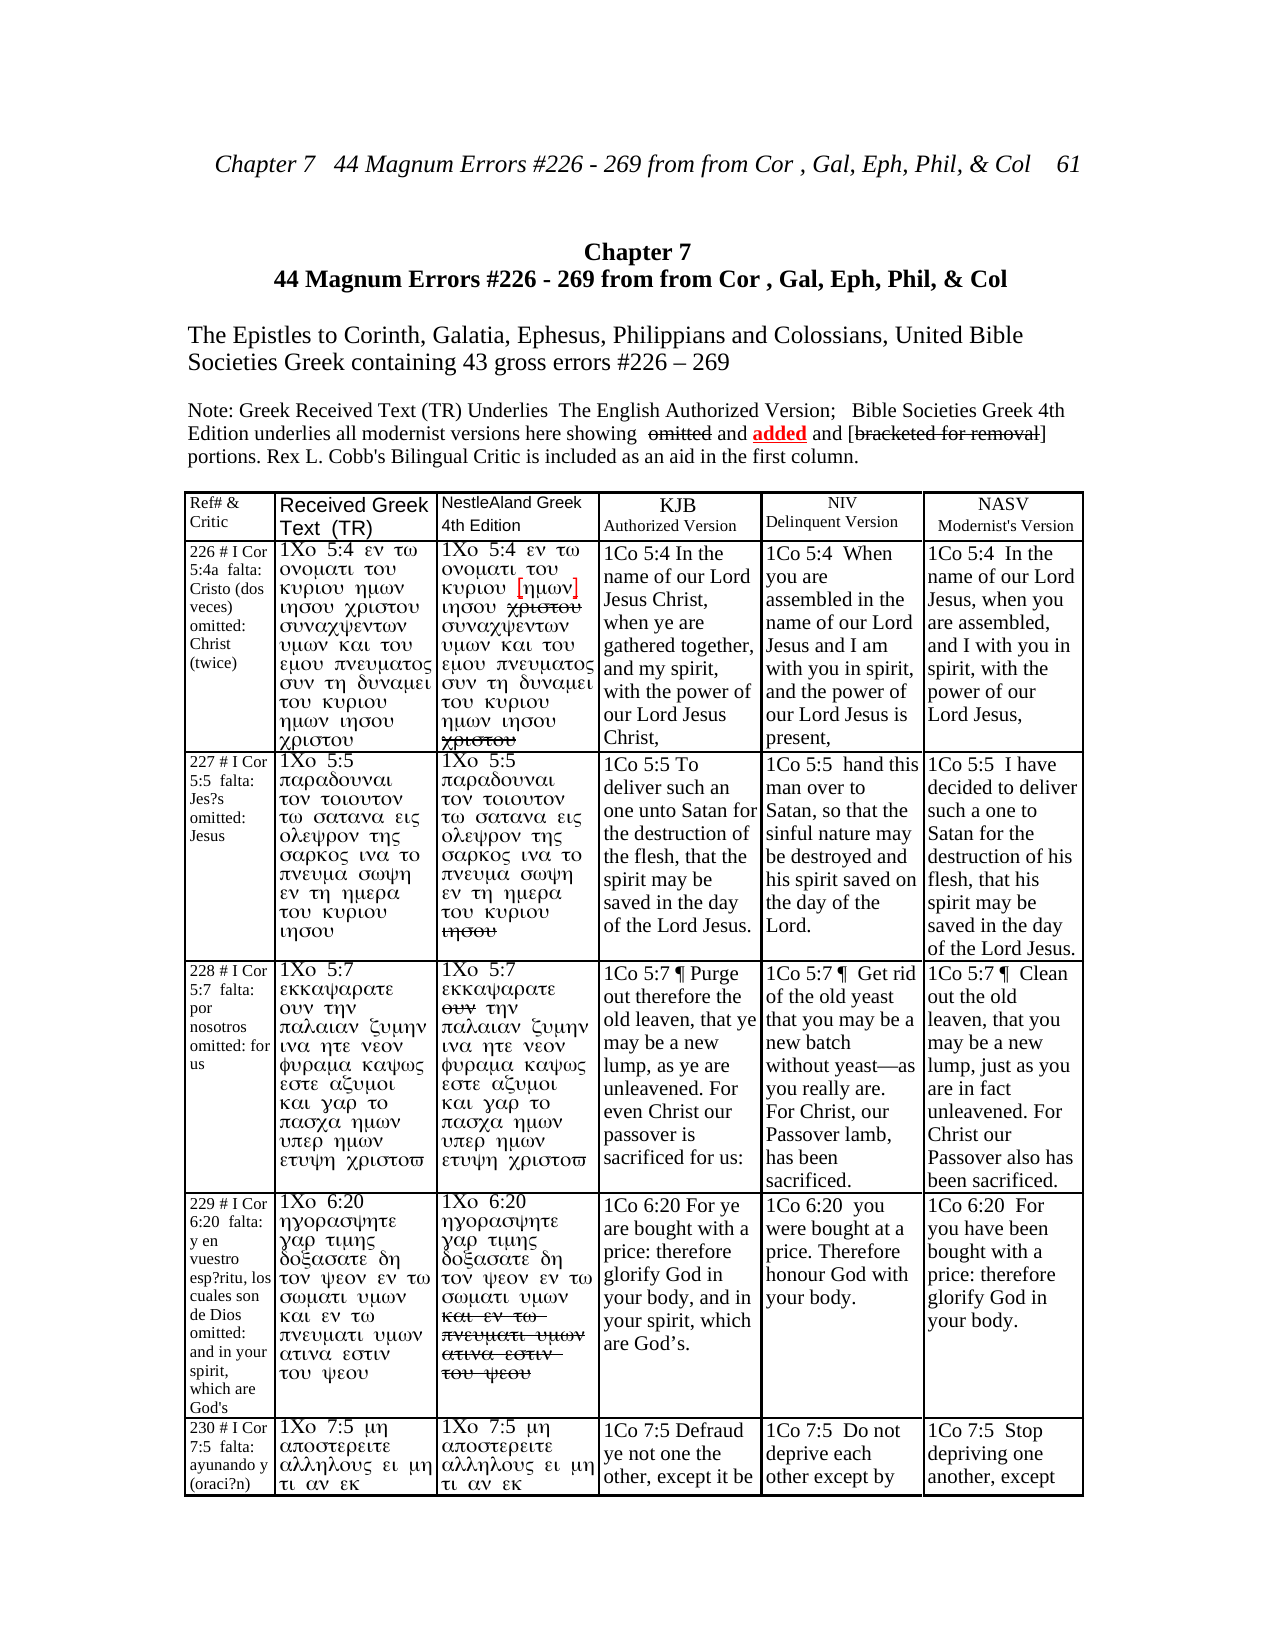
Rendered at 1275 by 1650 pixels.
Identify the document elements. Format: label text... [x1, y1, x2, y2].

table_cell 227 # I Cor 5:5 falta: Jes?s omitted: Jesus [186, 753, 274, 960]
table_cell 1Co 7:5 Stop depriving one another, except [925, 1419, 1082, 1494]
table_header Received Greek Text (TR) [276, 494, 436, 540]
table_cell 1Co 5:4 en tw onomati tou kuriou [hmwn] ihsou cristou sunacyentwn umwn kai tou emou pneumatoV sun th dunamei tou kuriou hmwn ihsou cristou [438, 542, 598, 751]
table_cell 228 # I Cor 5:7 falta: por nosotros omitted: for us [186, 962, 274, 1192]
table_cell 1Co 5:5 hand this man over to Satan, so that the sinful nature may be destroyed and his spirit saved on the day of the Lord. [763, 753, 922, 960]
table_cell 1Co 7:5 mh apostereite allhlouV ei mh ti an ek [276, 1419, 436, 1494]
table_cell 1Co 5:5 paradounai ton toiouton tw satana eiV oleyron thV sarkoV ina to pneuma swyh en th hmera tou kuriou ihsou [438, 753, 598, 960]
table_cell 1Co 5:4 When you are assembled in the name of our Lord Jesus and I am with you in spirit, and the power of our Lord Jesus is present, [763, 542, 922, 751]
table_cell 1Co 5:4 In the name of our Lord Jesus Christ, when ye are gathered together, and my spirit, with the power of our Lord Jesus Christ, [600, 542, 760, 751]
table_cell 1Co 5:7 ¶ Purge out therefore the old leaven, that ye may be a new lump, as ye are unleavened. For even Christ our passover is sacrificed for us: [600, 962, 760, 1192]
table_cell 1Co 7:5 mh apostereite allhlouV ei mh ti an ek [438, 1419, 598, 1494]
table_header Ref# & Critic [186, 494, 274, 540]
table_cell 1Co 5:4 In the name of our Lord Jesus, when you are assembled, and I with you in spirit, with the power of our Lord Jesus, [925, 542, 1082, 751]
table_cell 1Co 5:4 en tw onomati tou kuriou hmwn ihsou cristou sunacyentwn umwn kai tou emou pneumatoV sun th dunamei tou kuriou hmwn ihsou cristou [276, 542, 436, 751]
text The Epistles to Corinth, Galatia, Ephesus, Philippians and Colossians, United Bible Societies Greek containing 43 gross errors #226 – 269 [187, 321, 1087, 376]
table_cell 1Co 5:7 ¶ Get rid of the old yeast that you may be a new batch without yeast—as you really are. For Christ, our Passover lamb, has been sacrificed. [763, 962, 922, 1192]
table_header NASV Modernist's Version [925, 494, 1082, 540]
table_cell 1Co 5:7 ekkayarate oun thn palaian zumhn ina hte neon furama kaywV este azumoi kai gar to pasca hmwn uper hmwn etuyh cristov [276, 962, 436, 1192]
table_header NIV Delinquent Version [763, 494, 922, 540]
table_cell 1Co 6:20 hgorasyhte gar timhV doxasate dh ton yeon en tw swmati umwn kai en tw pneumati umwn atina estin tou yeou [438, 1194, 598, 1417]
table_header NestleAland Greek 4th Edition [438, 494, 598, 540]
table_cell 1Co 5:7 ekkayarate oun thn palaian zumhn ina hte neon furama kaywV este azumoi kai gar to pasca hmwn uper hmwn etuyh cristov [438, 962, 598, 1192]
table_cell 1Co 6:20 For ye are bought with a price: therefore glorify God in your body, and in your spirit, which are God’s. [600, 1194, 760, 1417]
table_cell 1Co 6:20 you were bought at a price. Therefore honour God with your body. [763, 1194, 922, 1417]
table_cell 1Co 6:20 For you have been bought with a price: therefore glorify God in your body. [925, 1194, 1082, 1417]
table_cell 226 # I Cor 5:4a falta: Cristo (dos veces) omitted: Christ (twice) [186, 542, 274, 751]
text Note: Greek Received Text (TR) Underlies The English Authorized Version; Bible Societies Greek 4th Edition underlies all modernist versions here showing omitted and added and [bracketed for removal] portions. Rex L. Cobb's Bilingual Critic is included as an aid in the first column. [187, 399, 1087, 468]
table_cell 1Co 5:7 ¶ Clean out the old leaven, that you may be a new lump, just as you are in fact unleavened. For Christ our Passover also has been sacrificed. [925, 962, 1082, 1192]
table_header KJB Authorized Version [600, 494, 760, 540]
table_cell 1Co 7:5 Do not deprive each other except by [763, 1419, 922, 1494]
table_cell 229 # I Cor 6:20 falta: y en vuestro esp?ritu, los cuales son de Dios omitted: and in your spirit, which are God's [186, 1194, 274, 1417]
table_cell 1Co 5:5 To deliver such an one unto Satan for the destruction of the flesh, that the spirit may be saved in the day of the Lord Jesus. [600, 753, 760, 960]
text 44 Magnum Errors #226 - 269 from from Cor , Gal, Eph, Phil, & Col [187, 265, 1087, 293]
table_cell 1Co 6:20 hgorasyhte gar timhV doxasate dh ton yeon en tw swmati umwn kai en tw pneumati umwn atina estin tou yeou [276, 1194, 436, 1417]
table_cell 230 # I Cor 7:5 falta: ayunando y (oraci?n) [186, 1419, 274, 1494]
table_cell 1Co 7:5 Defraud ye not one the other, except it be [600, 1419, 760, 1494]
text Chapter 7 [187, 238, 1087, 265]
table_cell 1Co 5:5 I have decided to deliver such a one to Satan for the destruction of his flesh, that his spirit may be saved in the day of the Lord Jesus. [925, 753, 1082, 960]
table_cell 1Co 5:5 paradounai ton toiouton tw satana eiV oleyron thV sarkoV ina to pneuma swyh en th hmera tou kuriou ihsou [276, 753, 436, 960]
